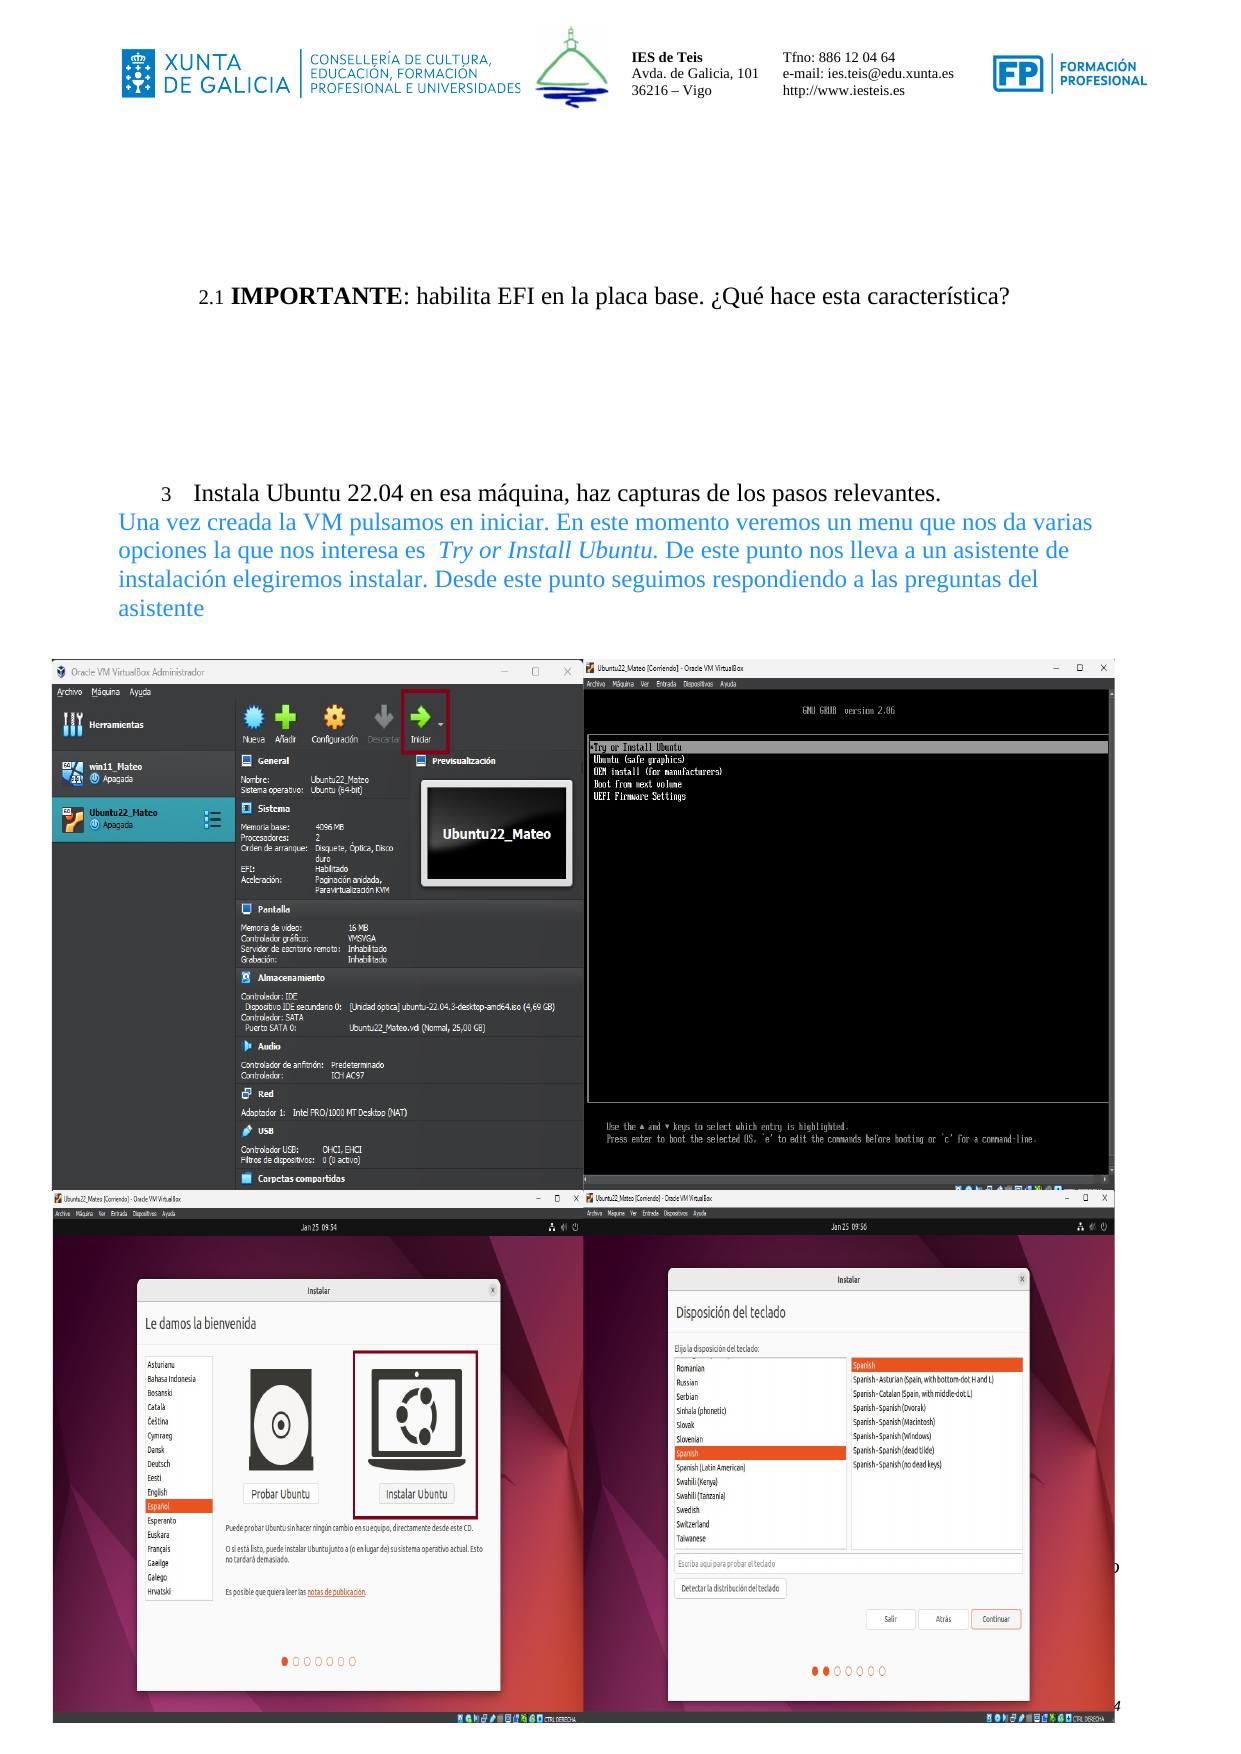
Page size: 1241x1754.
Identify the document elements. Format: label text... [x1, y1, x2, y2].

picture [51, 659, 1115, 1723]
text Una vez creada la VM pulsamos en iniciar. En este momento veremos un menu que nos da varias opciones la que nos interesa es Try or Install Ubuntu. De este punto nos lleva a un asistente de instalación elegiremos instalar. Desde este punto seguimos respondiendo a las preguntas del asistente [118, 507, 1122, 622]
picture [121, 49, 521, 98]
list Instala Ubuntu 22.04 en esa máquina, haz capturas de los pasos relevantes. [156, 478, 1122, 507]
list IMPORTANTE: habilita EFI en la placa base. ¿Qué hace esta característica? [193, 281, 1122, 309]
picture [989, 50, 1153, 97]
picture [534, 25, 611, 110]
